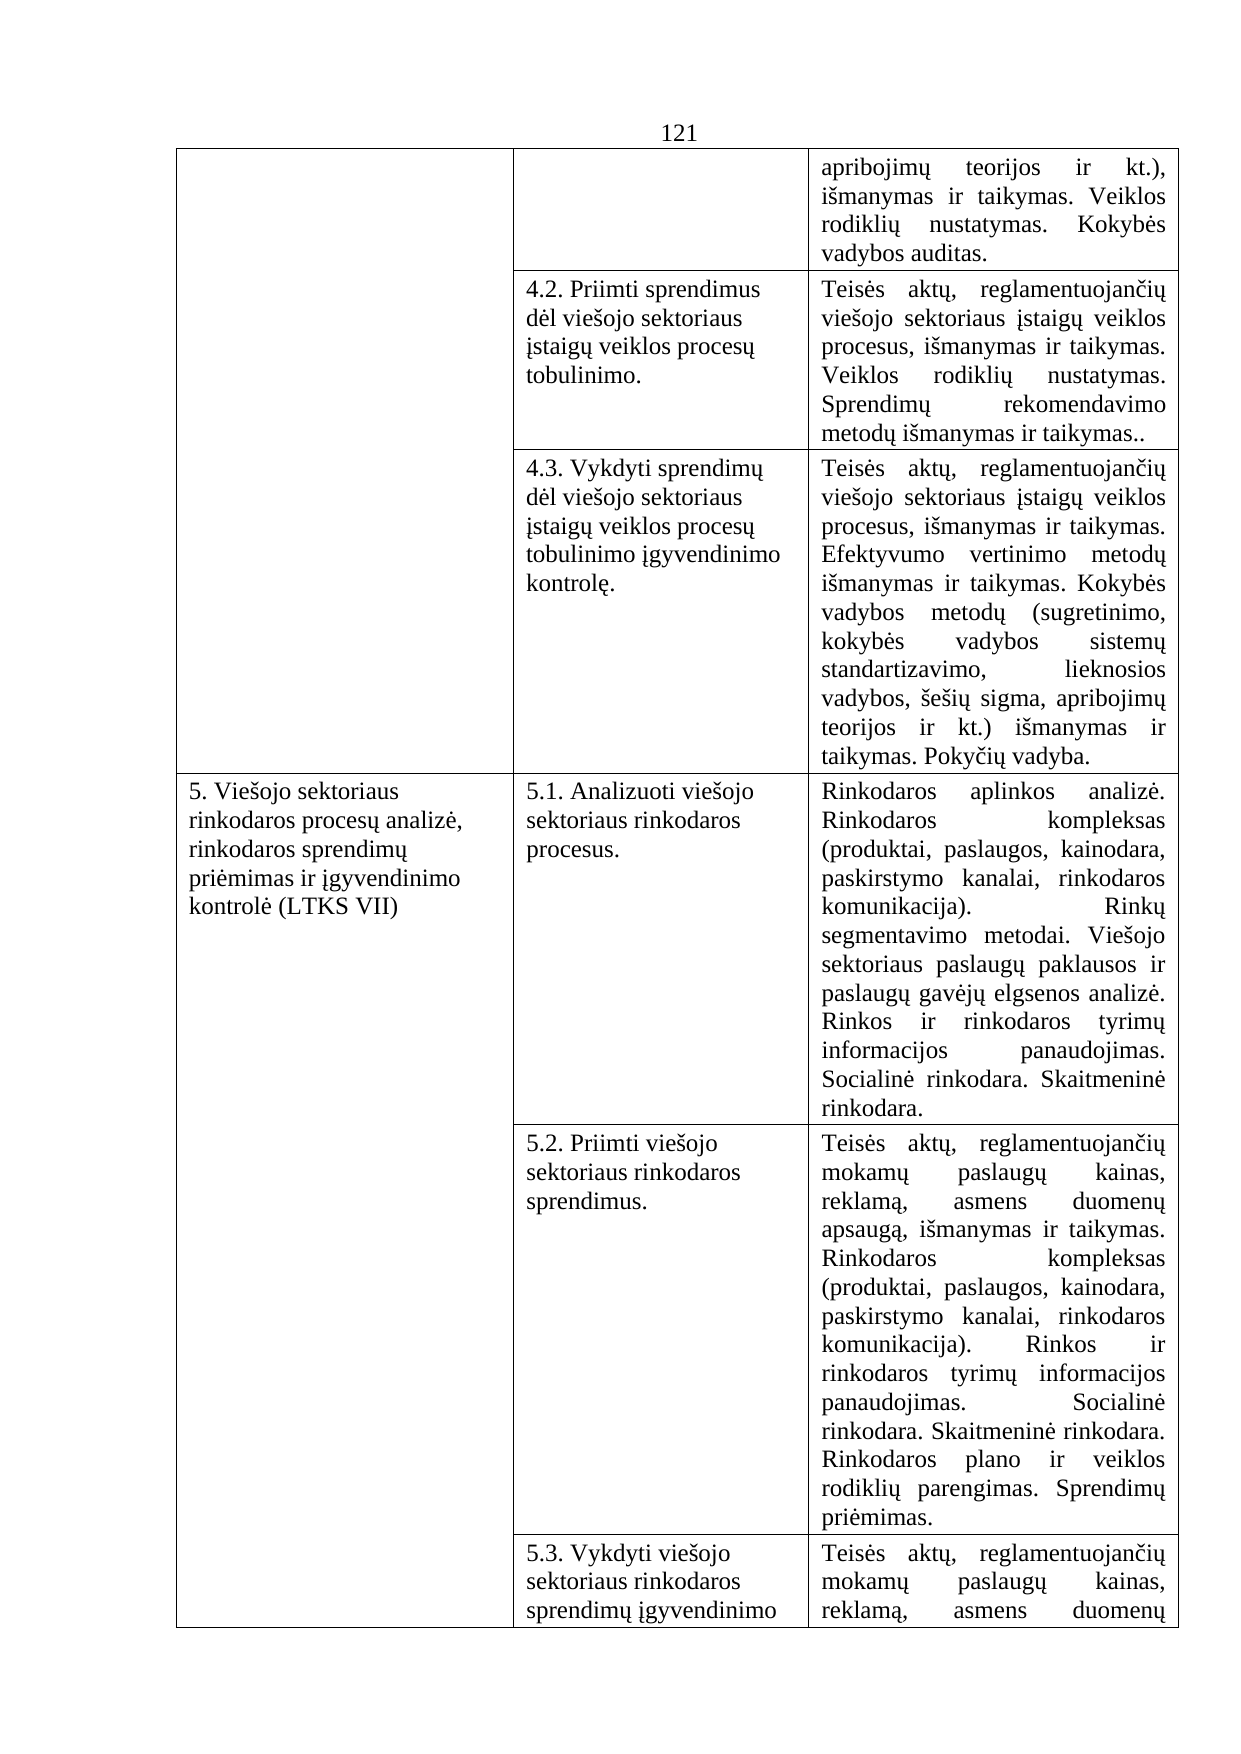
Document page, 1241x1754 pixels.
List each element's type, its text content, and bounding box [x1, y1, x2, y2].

table_cell Teisės aktų, reglamentuojančių mokamų paslaugų kainas, reklamą, asmens duomenų apsaugą, išmanymas ir taikymas. Rinkodaros kompleksas (produktai, paslaugos, kainodara, paskirstymo kanalai, rinkodaros komunikacija). Rinkos ir rinkodaros tyrimų informacijos panaudojimas. Socialinė rinkodara. Skaitmeninė rinkodara. Rinkodaros plano ir veiklos rodiklių parengimas. Sprendimų priėmimas. [809, 1125, 1178, 1534]
table_cell 5. Viešojo sektoriaus rinkodaros procesų analizė, rinkodaros sprendimų priėmimas ir įgyvendinimo kontrolė (LTKS VII) [177, 774, 513, 1627]
table_cell Teisės aktų, reglamentuojančių mokamų paslaugų kainas, reklamą, asmens duomenų [809, 1535, 1178, 1627]
table_cell 5.3. Vykdyti viešojo sektoriaus rinkodaros sprendimų įgyvendinimo [514, 1535, 808, 1627]
table_cell Teisės aktų, reglamentuojančių viešojo sektoriaus įstaigų veiklos procesus, išmanymas ir taikymas. Efektyvumo vertinimo metodų išmanymas ir taikymas. Kokybės vadybos metodų (sugretinimo, kokybės vadybos sistemų standartizavimo, lieknosios vadybos, šešių sigma, apribojimų teorijos ir kt.) išmanymas ir taikymas. Pokyčių vadyba. [809, 450, 1178, 772]
table_cell Teisės aktų, reglamentuojančių viešojo sektoriaus įstaigų veiklos procesus, išmanymas ir taikymas. Veiklos rodiklių nustatymas. Sprendimų rekomendavimo metodų išmanymas ir taikymas.. [809, 271, 1178, 449]
table_cell Rinkodaros aplinkos analizė. Rinkodaros kompleksas (produktai, paslaugos, kainodara, paskirstymo kanalai, rinkodaros komunikacija). Rinkų segmentavimo metodai. Viešojo sektoriaus paslaugų paklausos ir paslaugų gavėjų elgsenos analizė. Rinkos ir rinkodaros tyrimų informacijos panaudojimas. Socialinė rinkodara. Skaitmeninė rinkodara. [809, 774, 1178, 1124]
table_cell 5.1. Analizuoti viešojo sektoriaus rinkodaros procesus. [514, 774, 808, 1124]
table_cell [514, 149, 808, 270]
table_cell [177, 149, 513, 772]
table_cell 4.3. Vykdyti sprendimų dėl viešojo sektoriaus įstaigų veiklos procesų tobulinimo įgyvendinimo kontrolę. [514, 450, 808, 772]
table_cell apribojimų teorijos ir kt.), išmanymas ir taikymas. Veiklos rodiklių nustatymas. Kokybės vadybos auditas. [809, 149, 1178, 270]
table_cell 5.2. Priimti viešojo sektoriaus rinkodaros sprendimus. [514, 1125, 808, 1534]
table_cell 4.2. Priimti sprendimus dėl viešojo sektoriaus įstaigų veiklos procesų tobulinimo. [514, 271, 808, 449]
